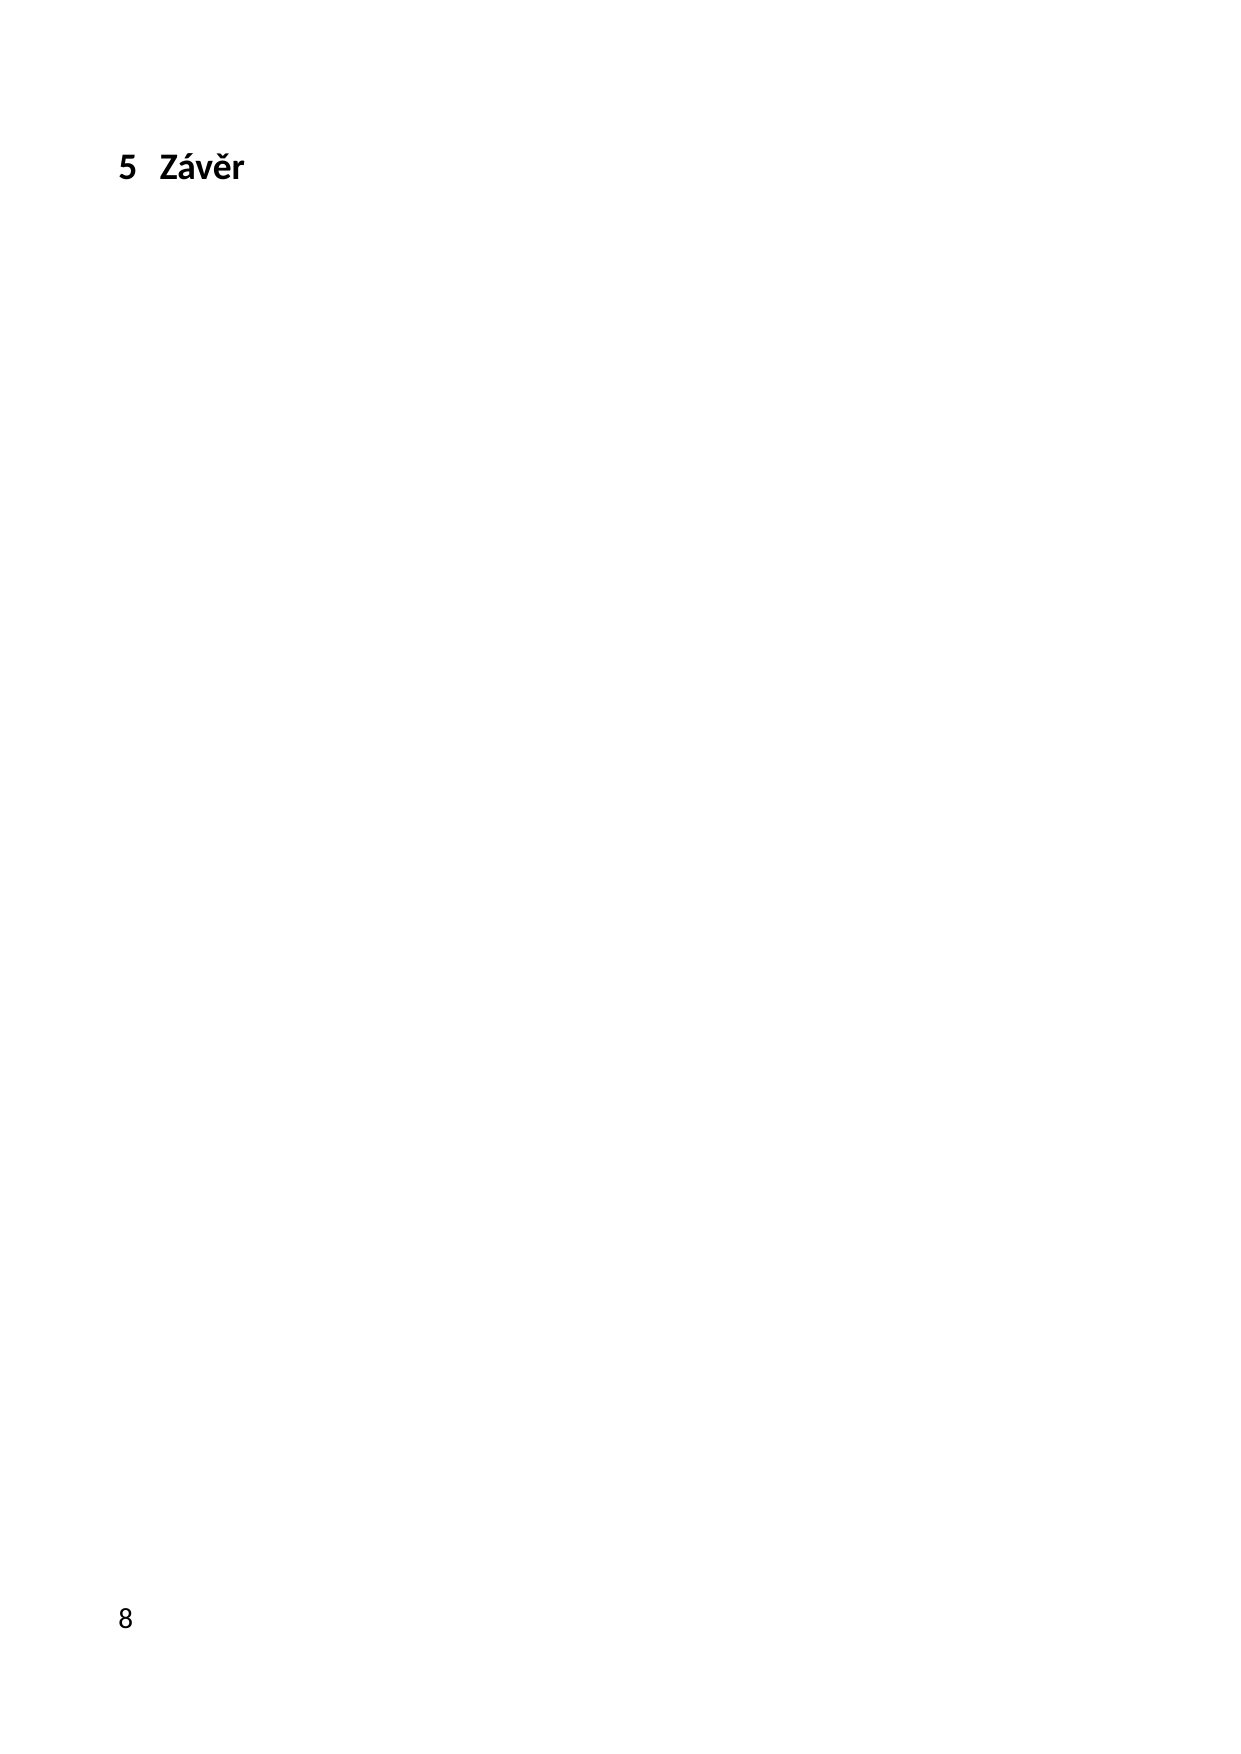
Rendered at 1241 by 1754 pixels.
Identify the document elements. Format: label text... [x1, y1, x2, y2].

list Závěr [118, 143, 1122, 189]
